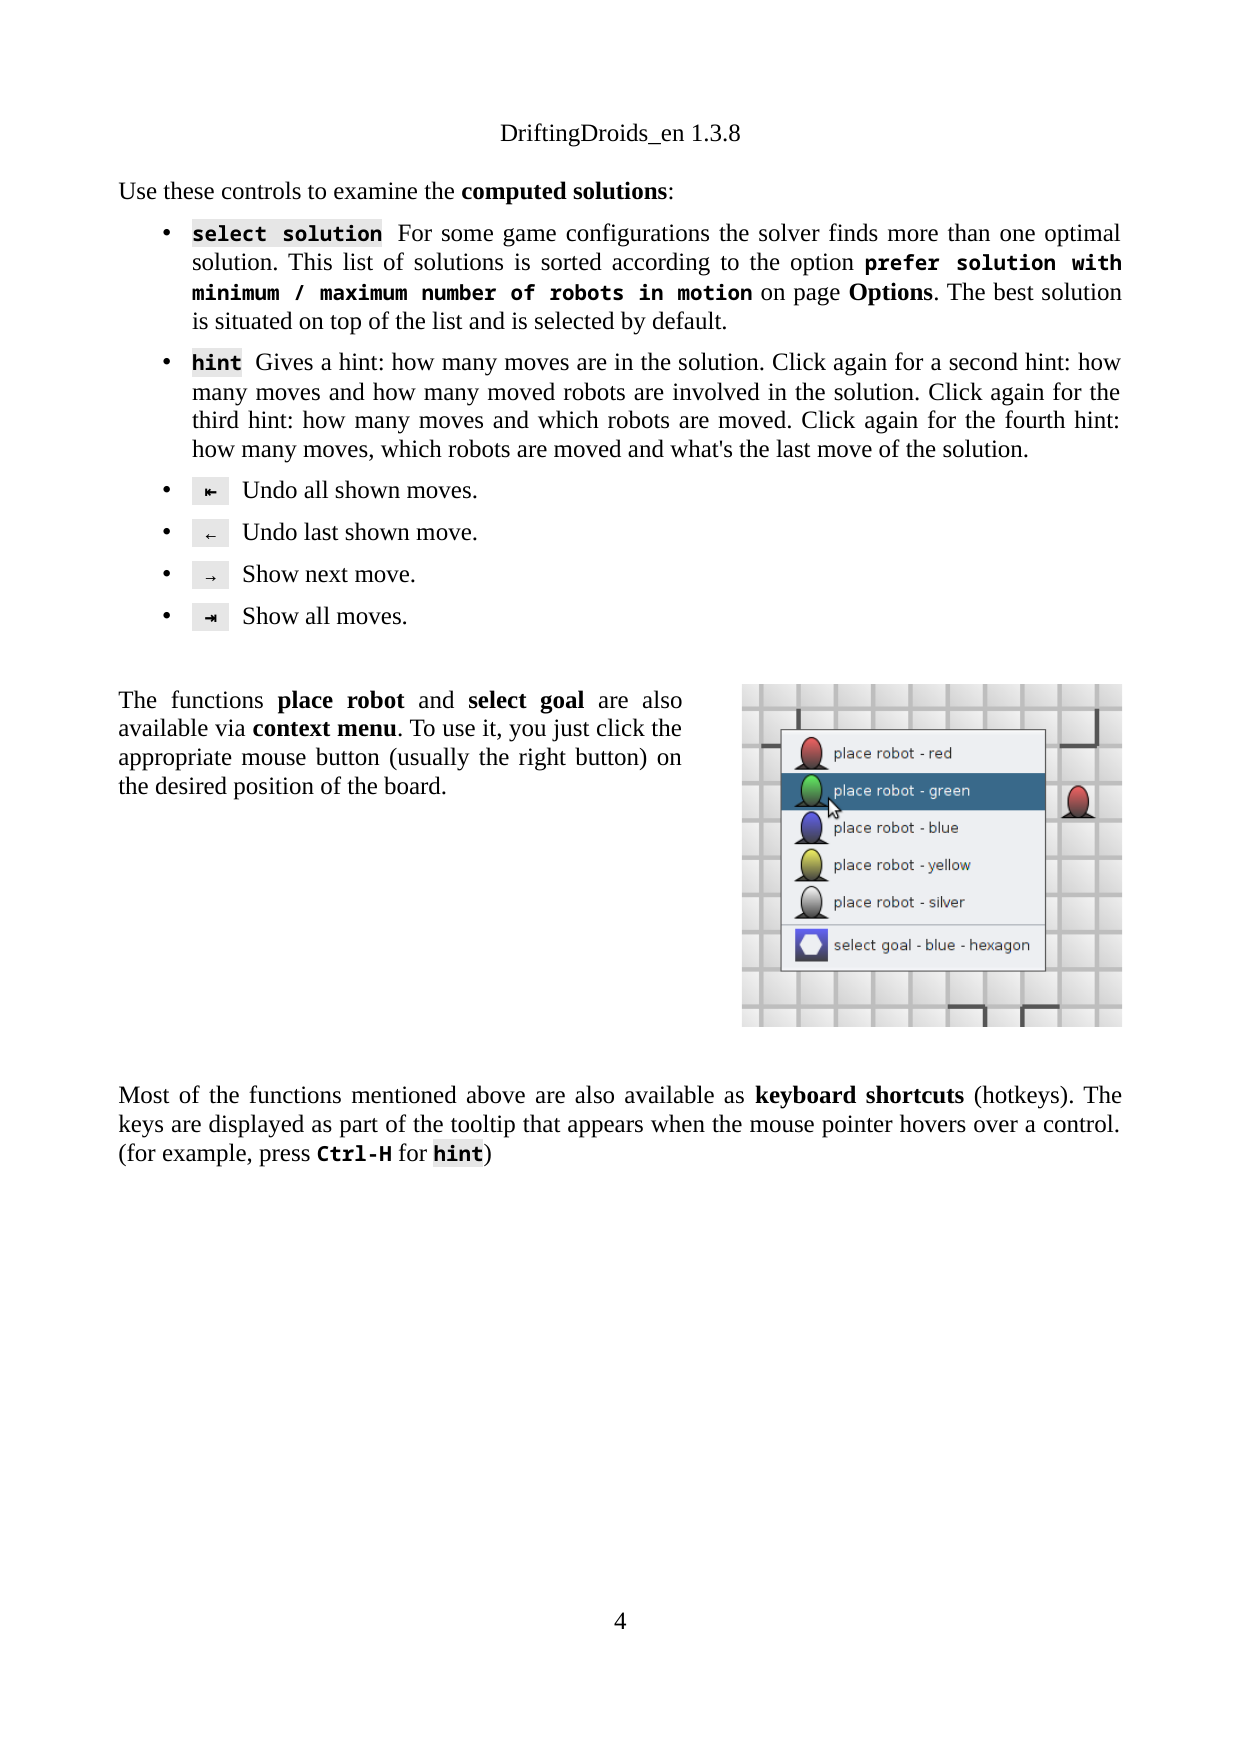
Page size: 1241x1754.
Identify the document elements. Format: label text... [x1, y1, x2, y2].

text Most of the functions mentioned above are also available as keyboard shortcuts (hotkeys). The keys are displayed as part of the tooltip that appears when the mouse pointer hovers over a control. (for example, press Ctrl-H for hint) [118, 1081, 1122, 1167]
list hint Gives a hint: how many moves are in the solution. Click again for a second hint: how many moves and how many moved robots are involved in the solution. Click again for the third hint: how many moves and which robots are moved. Click again for the fourth hint: how many moves, which robots are moved and what's the last move of the solution. [162, 347, 1122, 463]
list select solution For some game configurations the solver finds more than one optimal solution. This list of solutions is sorted according to the option prefer solution with minimum / maximum number of robots in motion on page Options. The best solution is situated on top of the list and is selected by default. [162, 218, 1122, 335]
list ← Undo last shown move. [162, 517, 1122, 547]
list ⇤ Undo all shown moves. [162, 476, 1122, 505]
picture [741, 684, 1123, 1027]
text The functions place robot and select goal are also available via context menu. To use it, you just click the appropriate mouse button (usually the right button) on the desired position of the board. [118, 685, 741, 1027]
list ⇥ Show all moves. [162, 601, 1122, 631]
list → Show next move. [162, 559, 1122, 589]
text Use these controls to examine the computed solutions: [118, 176, 1122, 205]
